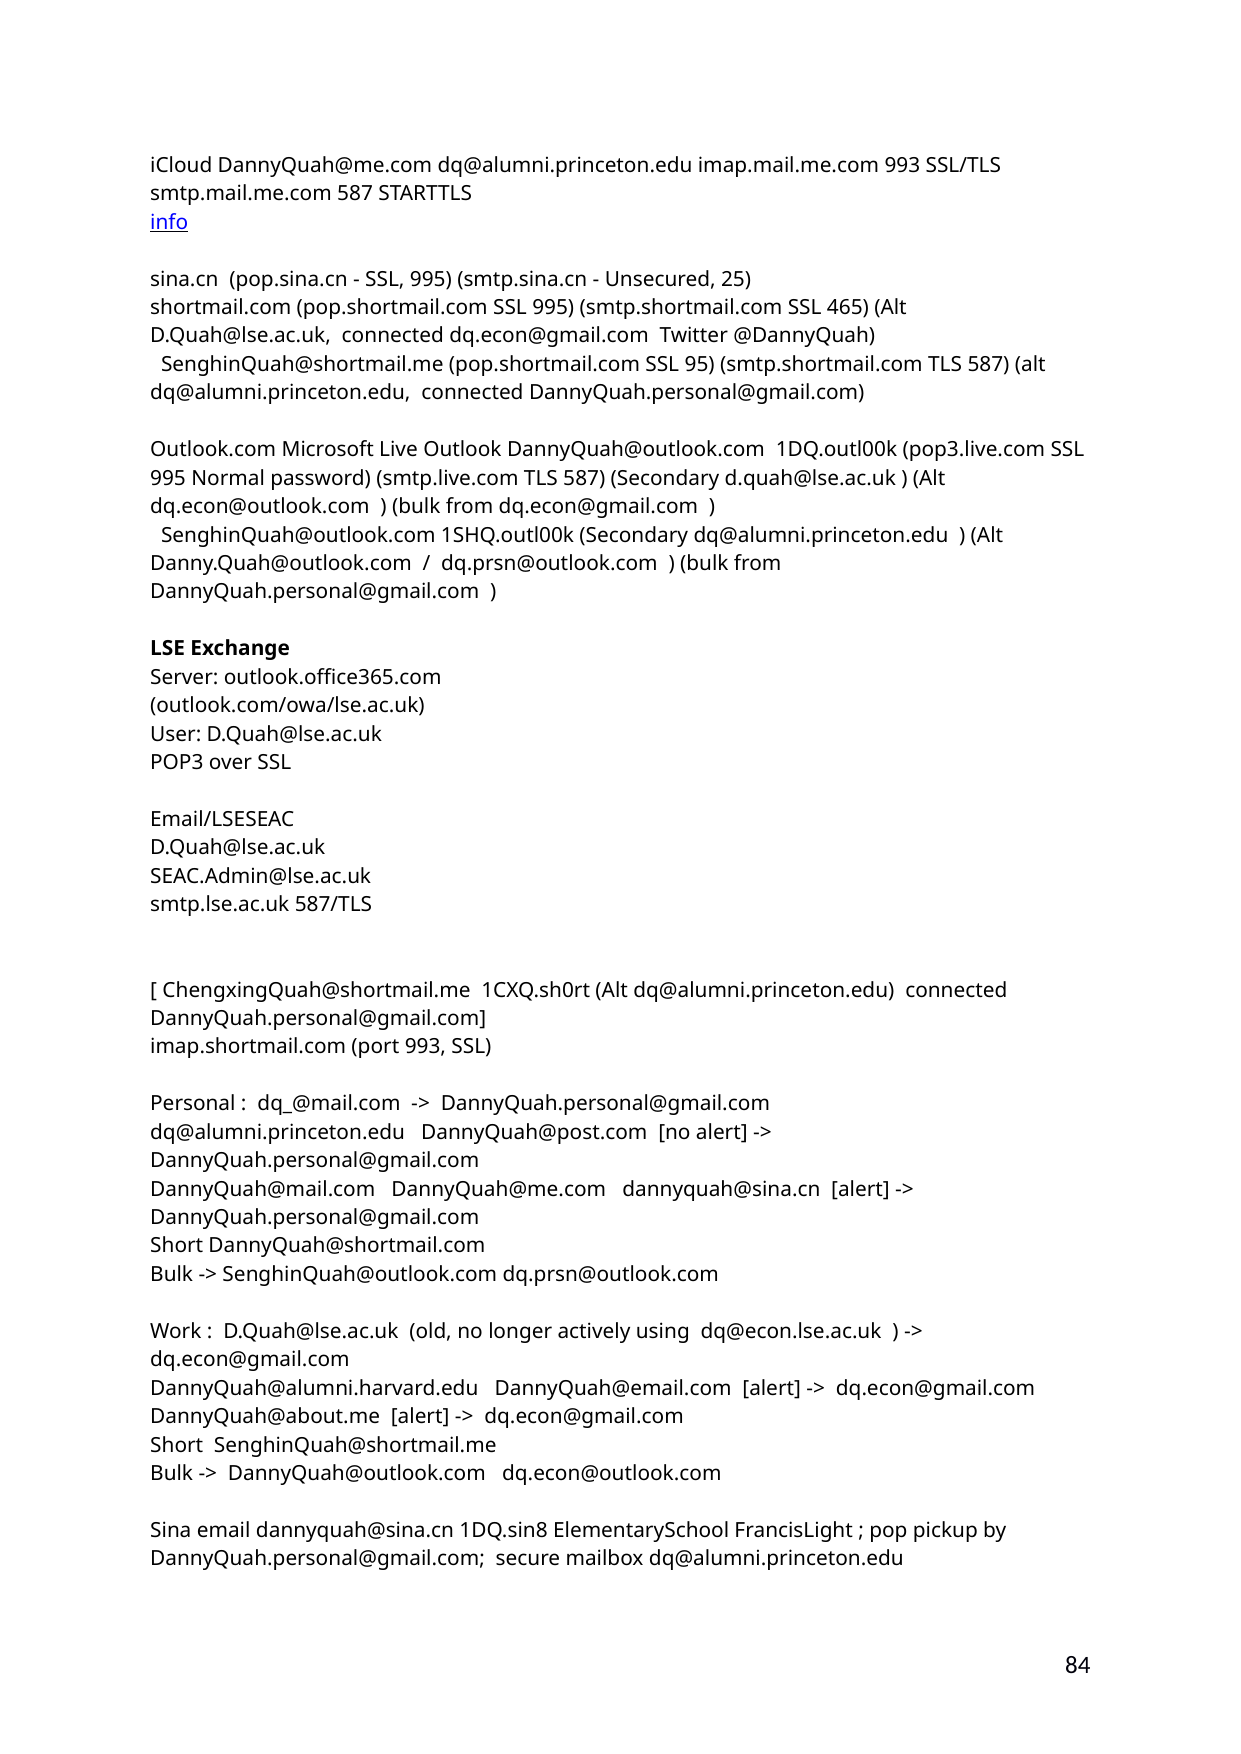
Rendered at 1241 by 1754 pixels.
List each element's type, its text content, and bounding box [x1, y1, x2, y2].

text LSE Exchange [150, 633, 1090, 662]
text DannyQuah@about.me [alert] -> dq.econ@gmail.com [150, 1401, 1090, 1430]
text User: D.Quah@lse.ac.uk [150, 719, 1090, 747]
text dq@alumni.princeton.edu DannyQuah@post.com [no alert] -> DannyQuah.personal@gmail.com [150, 1117, 1090, 1174]
text Short SenghinQuah@shortmail.me [150, 1430, 1090, 1458]
text Work : D.Quah@lse.ac.uk (old, no longer actively using dq@econ.lse.ac.uk ) -> dq.econ@gmail.com [150, 1316, 1090, 1373]
text Bulk -> SenghinQuah@outlook.com dq.prsn@outlook.com [150, 1259, 1090, 1287]
text [ ChengxingQuah@shortmail.me 1CXQ.sh0rt (Alt dq@alumni.princeton.edu) connected DannyQuah.personal@gmail.com] [150, 975, 1090, 1032]
text Outlook.com Microsoft Live Outlook DannyQuah@outlook.com 1DQ.outl00k (pop3.live.com SSL 995 Normal password) (smtp.live.com TLS 587) (Secondary d.quah@lse.ac.uk ) (Alt dq.econ@outlook.com ) (bulk from dq.econ@gmail.com ) [150, 434, 1090, 520]
text D.Quah@lse.ac.uk [150, 832, 1090, 861]
text Sina email dannyquah@sina.cn 1DQ.sin8 ElementarySchool FrancisLight ; pop pickup by DannyQuah.personal@gmail.com; secure mailbox dq@alumni.princeton.edu [150, 1515, 1090, 1572]
text imap.shortmail.com (port 993, SSL) [150, 1032, 1090, 1060]
text Short DannyQuah@shortmail.com [150, 1231, 1090, 1259]
text SenghinQuah@outlook.com 1SHQ.outl00k (Secondary dq@alumni.princeton.edu ) (Alt Danny.Quah@outlook.com / dq.prsn@outlook.com ) (bulk from DannyQuah.personal@gmail.com ) [150, 520, 1090, 605]
text shortmail.com (pop.shortmail.com SSL 995) (smtp.shortmail.com SSL 465) (Alt D.Quah@lse.ac.uk, connected dq.econ@gmail.com Twitter @DannyQuah) [150, 292, 1090, 349]
text Personal : dq_@mail.com -> DannyQuah.personal@gmail.com [150, 1088, 1090, 1117]
text SenghinQuah@shortmail.me (pop.shortmail.com SSL 95) (smtp.shortmail.com TLS 587) (alt dq@alumni.princeton.edu, connected DannyQuah.personal@gmail.com) [150, 349, 1090, 406]
text SEAC.Admin@lse.ac.uk [150, 861, 1090, 889]
text info [150, 207, 1090, 235]
text (outlook.com/owa/lse.ac.uk) [150, 690, 1090, 719]
text DannyQuah@mail.com DannyQuah@me.com dannyquah@sina.cn [alert] -> DannyQuah.personal@gmail.com [150, 1174, 1090, 1231]
text sina.cn (pop.sina.cn - SSL, 995) (smtp.sina.cn - Unsecured, 25) [150, 264, 1090, 292]
text POP3 over SSL [150, 747, 1090, 776]
text smtp.lse.ac.uk 587/TLS [150, 889, 1090, 918]
text Email/LSESEAC [150, 804, 1090, 832]
text Server: outlook.office365.com [150, 662, 1090, 690]
text iCloud DannyQuah@me.com dq@alumni.princeton.edu imap.mail.me.com 993 SSL/TLS smtp.mail.me.com 587 STARTTLS [150, 150, 1090, 207]
text Bulk -> DannyQuah@outlook.com dq.econ@outlook.com [150, 1458, 1090, 1487]
text DannyQuah@alumni.harvard.edu DannyQuah@email.com [alert] -> dq.econ@gmail.com [150, 1373, 1090, 1401]
